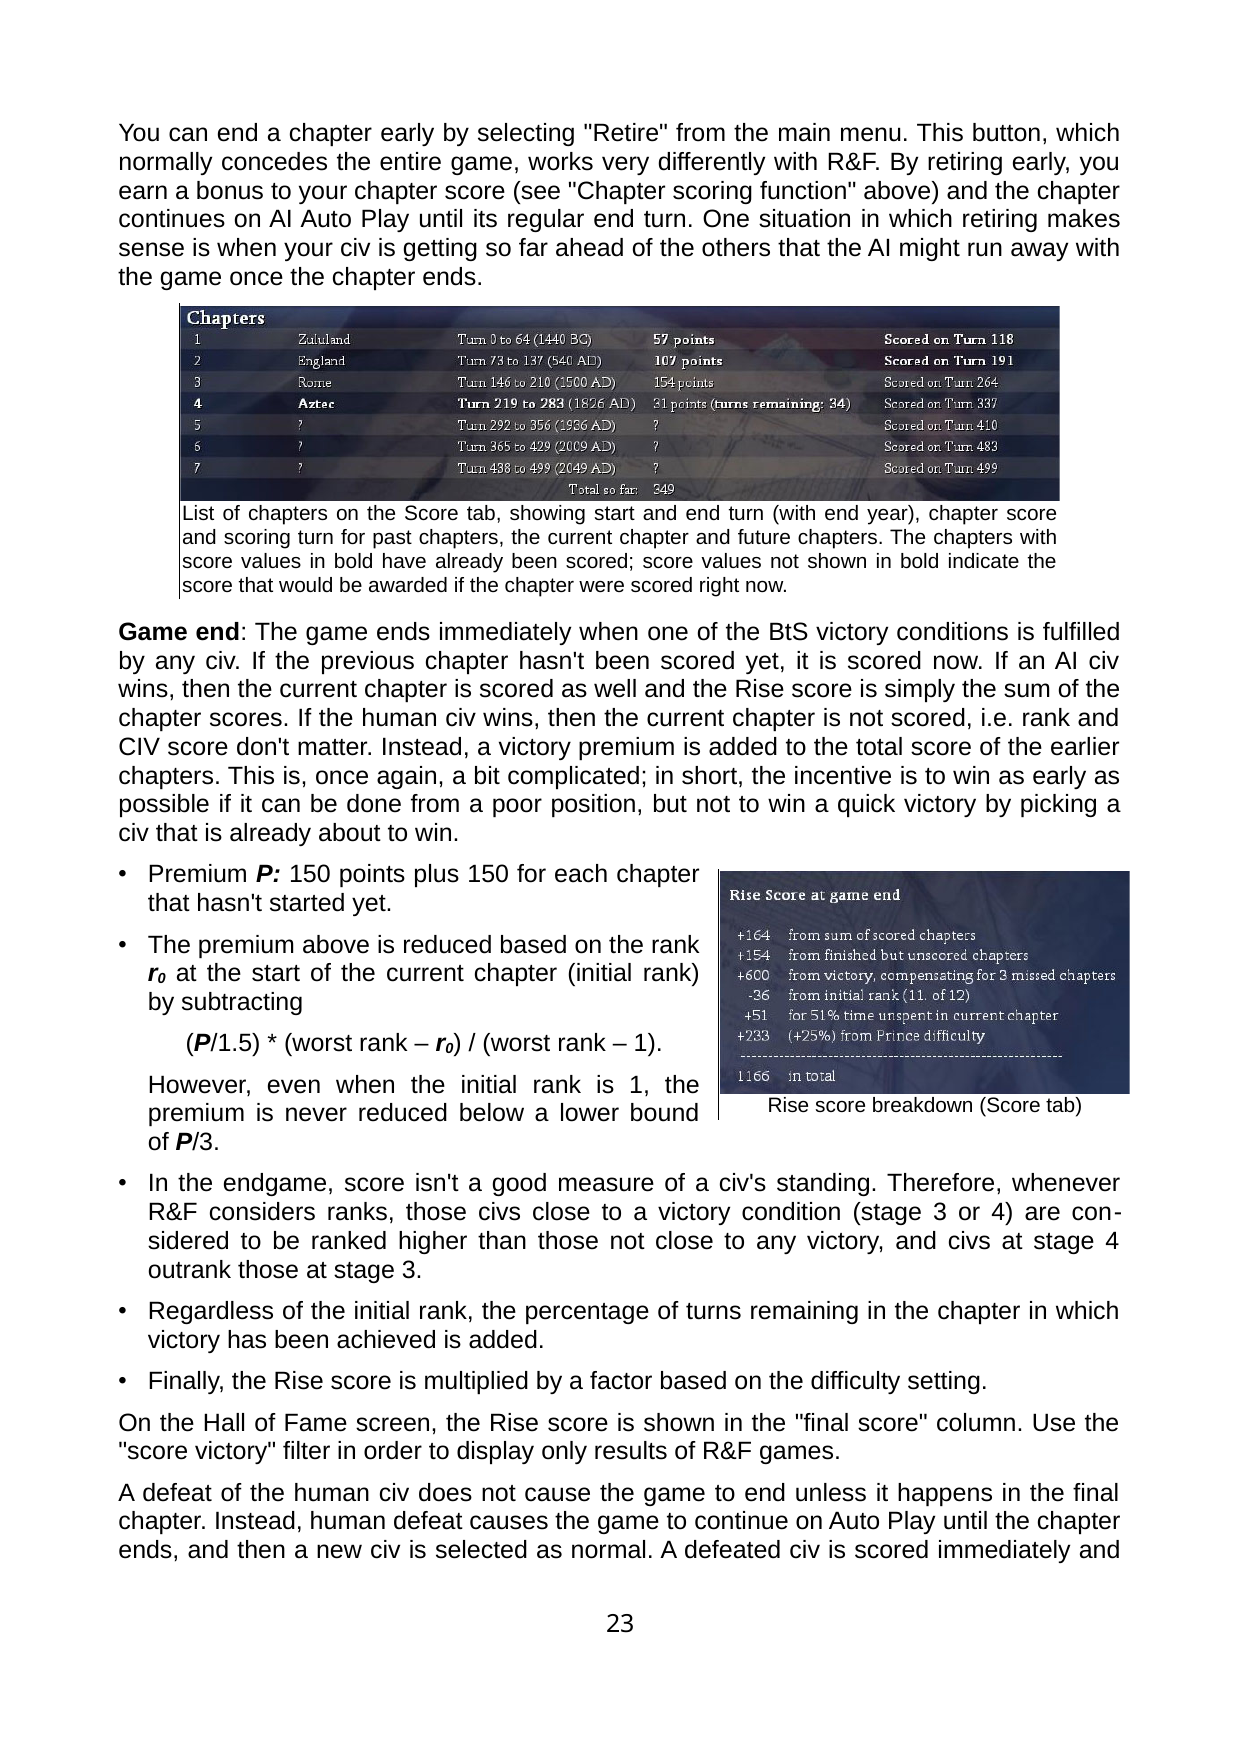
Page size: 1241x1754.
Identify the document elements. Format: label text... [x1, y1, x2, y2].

list Finally, the Rise score is multiplied by a factor based on the difficulty setting. [118, 1366, 1122, 1395]
list Regardless of the initial rank, the percentage of turns remaining in the chapter in which victory has been achieved is added. [118, 1296, 1122, 1354]
list However, even when the initial rank is 1, the premium is never reduced below a lower bound of P/3. [118, 1070, 1122, 1156]
text You can end a chapter early by selecting "Retire" from the main menu. This button, which normally concedes the entire game, works very differently with R&F. By retiring early, you earn a bonus to your chapter score (see "Chapter scoring function" above) and the chapter continues on AI Auto Play until its regular end turn. One situation in which retiring makes sense is when your civ is getting so far ahead of the others that the AI might run away with the game once the chapter ends. [118, 118, 1122, 291]
list In the endgame, score isn't a good measure of a civ's standing. Therefore, whenever R&F considers ranks, those civs close to a victory condition (stage 3 or 4) are con­sidered to be ranked higher than those not close to any victory, and civs at stage 4 outrank those at stage 3. [118, 1168, 1122, 1283]
text A defeat of the human civ does not cause the game to end unless it happens in the final chapter. Instead, human defeat causes the game to continue on Auto Play until the chapter ends, and then a new civ is selected as normal. A defeated civ is scored immediately and [118, 1477, 1122, 1564]
text On the Hall of Fame screen, the Rise score is shown in the "final score" column. Use the "score victory" filter in order to display only results of R&F games. [118, 1407, 1122, 1465]
list The premium above is reduced based on the rank r0 at the start of the current chapter (initial rank) by subtracting [118, 929, 718, 1016]
list Rise score breakdown (Score tab) [721, 1094, 1128, 1117]
text List of chapters on the Score tab, showing start and end turn (with end year), chapter score and scoring turn for past chapters, the current chapter and future chapters. The chapters with score values in bold have already been scored; score values not shown in bold indicate the score that would be awarded if the chapter were scored right now. [182, 501, 1058, 596]
picture [720, 871, 1130, 1094]
picture [180, 306, 1060, 501]
list Premium P: 150 points plus 150 for each chapter that hasn't started yet. [118, 859, 1131, 1120]
text Game end: The game ends immediately when one of the BtS victory conditions is fulfilled by any civ. If the previous chapter hasn't been scored yet, it is scored now. If an AI civ wins, then the current chapter is scored as well and the Rise score is simply the sum of the chapter scores. If the human civ wins, then the current chapter is not scored, i.e. rank and CIV score don't matter. Instead, a victory premium is added to the total score of the earlier chapters. This is, once again, a bit complicated; in short, the incentive is to win as early as possible if it can be done from a poor position, but not to win a quick victory by picking a civ that is already about to win. [118, 303, 1122, 847]
list (P/1.5) * (worst rank – r0) / (worst rank – 1). [118, 1028, 718, 1057]
